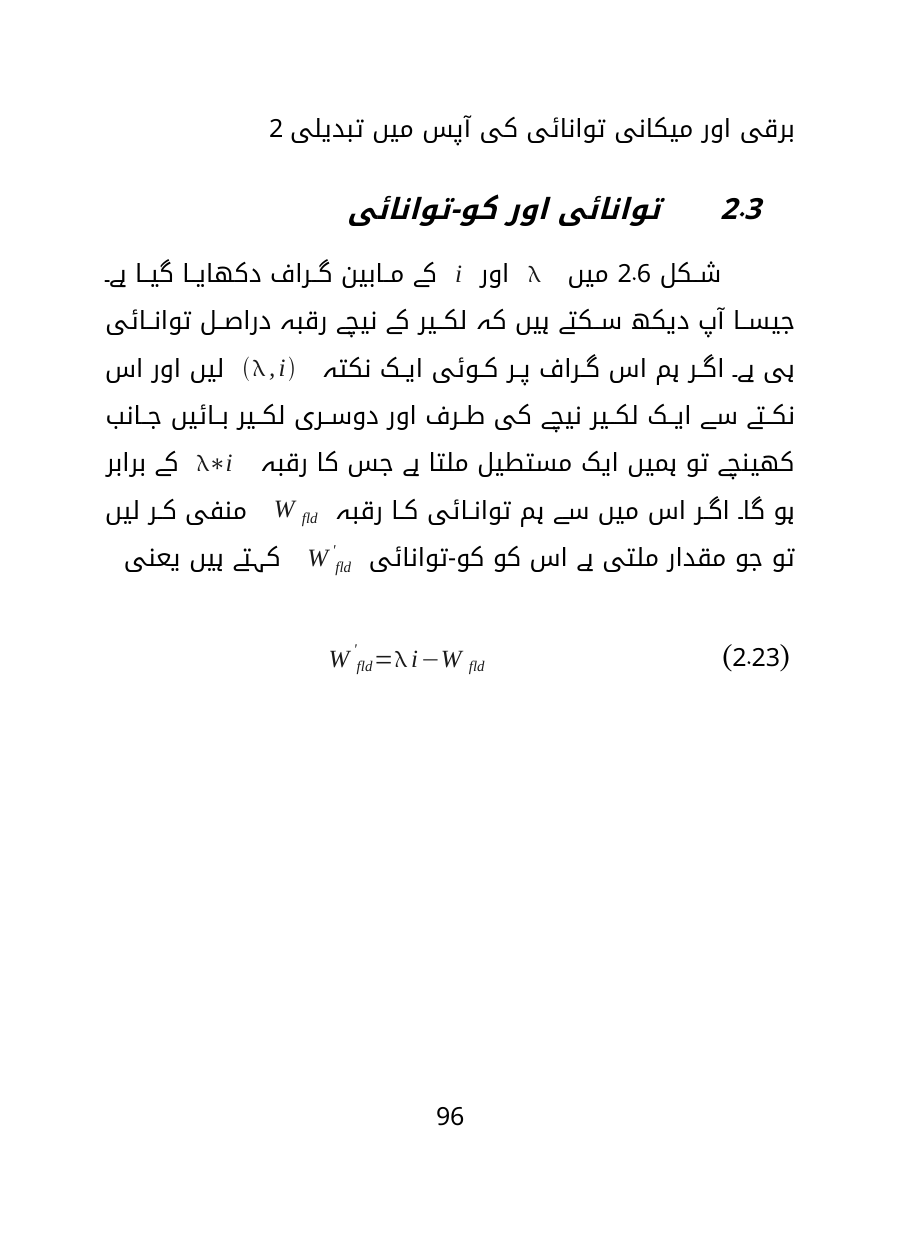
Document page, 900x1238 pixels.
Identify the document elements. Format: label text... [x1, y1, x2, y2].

table_header [105, 629, 699, 700]
text شکل 2.6 میں اورکے مابین گراف دکھایا گیا ہے۔ جیسا آپ دیکھ سکتے ہیں کہ لکیر کے نیچے رقبہ دراصل توانائی ہی ہے۔ اگر ہم اس گراف پر کوئی ایک نکتہ لیں اور اس نکتے سے ایک لکیر نیچے کی طرف اور دوسری لکیر بائیں جانب کھینچے تو ہمیں ایک مستطیل ملتا ہے جس کا رقبہ کے برابر ہو گا۔ اگر اس میں سے ہم توانائی کا رقبہ منفی کر لیں تو جو مقدار ملتی ہے اس کو کو-توانائی کہتے ہیں یعنی [105, 250, 795, 582]
subtitle توانائی اور کو-توانائی [105, 182, 720, 238]
table_header (2.23) [699, 629, 795, 700]
